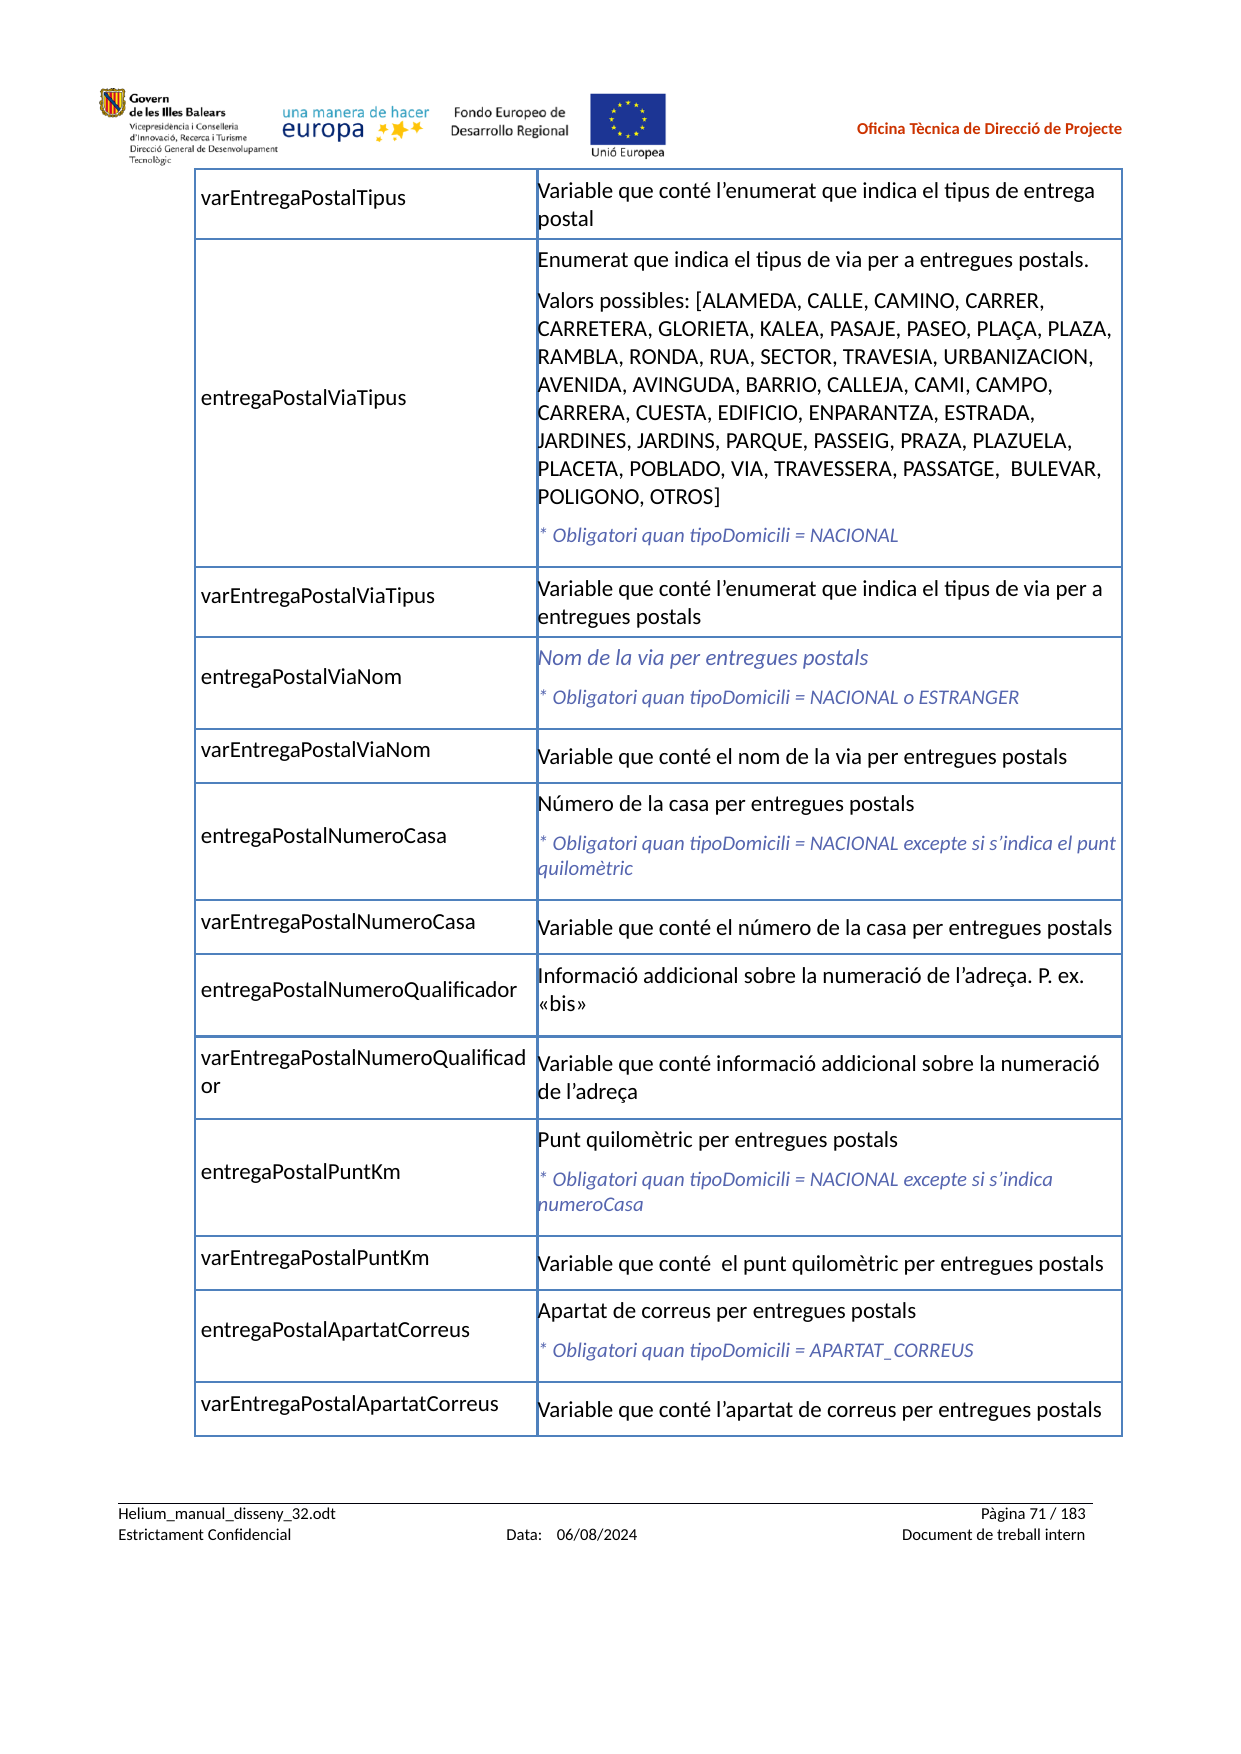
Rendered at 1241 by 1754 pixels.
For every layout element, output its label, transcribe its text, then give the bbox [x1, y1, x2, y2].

table_cell varEntregaPostalPuntKm [196, 1237, 536, 1289]
table_cell varEntregaPostalViaTipus [196, 568, 536, 636]
table_cell Variable que conté l’enumerat que indica el tipus de entrega postal [539, 170, 1121, 237]
table_cell entregaPostalViaTipus [196, 240, 536, 566]
table_cell Variable que conté l’apartat de correus per entregues postals [539, 1383, 1121, 1435]
table_cell varEntregaPostalViaNom [196, 730, 536, 782]
table_cell Apartat de correus per entregues postals * Obligatori quan tipoDomicili = APARTAT_CORREUS [539, 1291, 1121, 1381]
table_cell Enumerat que indica el tipus de via per a entregues postals. Valors possibles: [ALAMEDA, CALLE, CAMINO, CARRER, CARRETERA, GLORIETA, KALEA, PASAJE, PASEO, PLAÇA, PLAZA, RAMBLA, RONDA, RUA, SECTOR, TRAVESIA, URBANIZACION, AVENIDA, AVINGUDA, BARRIO, CALLEJA, CAMI, CAMPO, CARRERA, CUESTA, EDIFICIO, ENPARANTZA, ESTRADA, JARDINES, JARDINS, PARQUE, PASSEIG, PRAZA, PLAZUELA, PLACETA, POBLADO, VIA, TRAVESSERA, PASSATGE, BULEVAR, POLIGONO, OTROS] * Obligatori quan tipoDomicili = NACIONAL [539, 240, 1121, 566]
table_cell varEntregaPostalTipus [196, 170, 536, 237]
table_cell Punt quilomètric per entregues postals * Obligatori quan tipoDomicili = NACIONAL excepte si s’indica numeroCasa [539, 1120, 1121, 1235]
table_cell Variable que conté el punt quilomètric per entregues postals [539, 1237, 1121, 1289]
table_cell entregaPostalApartatCorreus [196, 1291, 536, 1381]
table_cell entregaPostalPuntKm [196, 1120, 536, 1235]
table_cell Variable que conté informació addicional sobre la numeració de l’adreça [539, 1038, 1121, 1117]
table_cell Número de la casa per entregues postals * Obligatori quan tipoDomicili = NACIONAL excepte si s’indica el punt quilomètric [539, 784, 1121, 899]
table_cell entregaPostalViaNom [196, 638, 536, 728]
table_cell entregaPostalNumeroQualificador [196, 955, 536, 1035]
table_cell Nom de la via per entregues postals * Obligatori quan tipoDomicili = NACIONAL o ESTRANGER [539, 638, 1121, 728]
table_cell Variable que conté el nom de la via per entregues postals [539, 730, 1121, 782]
table_cell Variable que conté el número de la casa per entregues postals [539, 901, 1121, 953]
table_cell Variable que conté l’enumerat que indica el tipus de via per a entregues postals [539, 568, 1121, 636]
table_cell varEntregaPostalNumeroCasa [196, 901, 536, 953]
picture [99, 87, 668, 166]
table_cell Informació addicional sobre la numeració de l’adreça. P. ex. «bis» [539, 955, 1121, 1035]
table_cell varEntregaPostalNumeroQualificador [196, 1038, 536, 1117]
table_cell entregaPostalNumeroCasa [196, 784, 536, 899]
table_cell varEntregaPostalApartatCorreus [196, 1383, 536, 1435]
